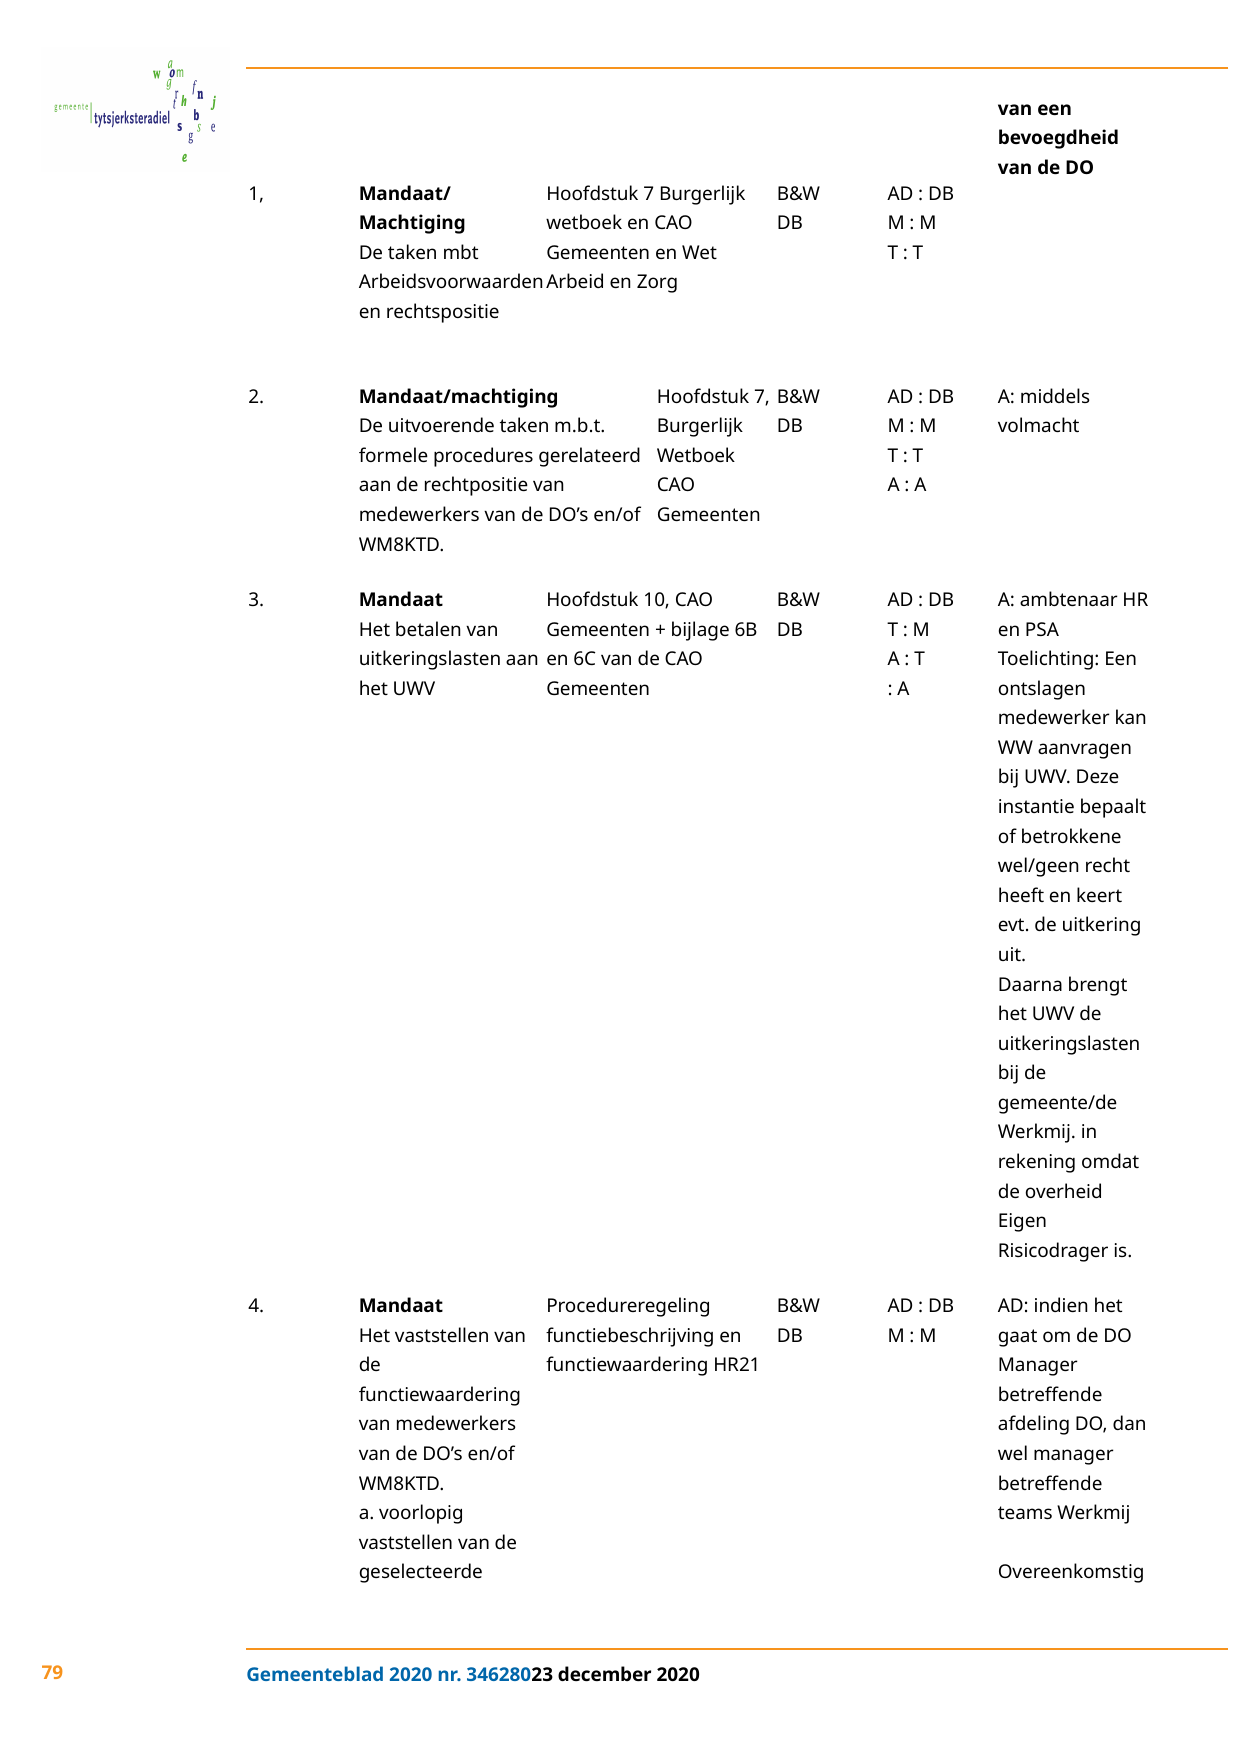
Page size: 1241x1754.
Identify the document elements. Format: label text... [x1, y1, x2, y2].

table_cell Mandaat/machtiging De uitvoerende taken m.b.t. formele procedures gerelateerd aan de rechtpositie van medewerkers van de DO’s en/of WM8KTD. [359, 383, 657, 586]
table_cell Hoofdstuk 7, Burgerlijk Wetboek CAO Gemeenten [657, 383, 777, 586]
table_cell 1, [248, 180, 358, 383]
table_cell B&W DB [777, 383, 887, 586]
table_cell AD : DB M : M T : T [887, 180, 998, 383]
table_cell Procedureregeling functiebeschrijving en functiewaardering HR21 [546, 1292, 777, 1584]
table_cell [248, 95, 358, 180]
table_cell A: ambtenaar HR en PSA Toelichting: Een ontslagen medewerker kan WW aanvragen bij UWV. Deze instantie bepaalt of betrokkene wel/geen recht heeft en keert evt. de uitkering uit. Daarna brengt het UWV de uitkeringslasten bij de gemeente/de Werkmij. in rekening omdat de overheid Eigen Risicodrager is. [998, 586, 1152, 1292]
table_cell AD : DB M : M [887, 1292, 998, 1584]
table_cell AD : DB M : M T : T A : A [887, 383, 998, 586]
table_cell B&W DB [777, 586, 887, 1292]
table_cell [998, 180, 1152, 383]
table_cell Mandaat/Machtiging De taken mbt Arbeidsvoorwaarden en rechtspositie [359, 180, 546, 383]
table_cell 2. [248, 383, 358, 586]
table_cell B&W DB [777, 180, 887, 383]
table_cell AD: indien het gaat om de DO Manager betreffende afdeling DO, dan wel manager betreffende teams Werkmij Overeenkomstig [998, 1292, 1152, 1584]
table_cell AD : DB T : M A : T : A [887, 586, 998, 1292]
table_cell Hoofdstuk 7 Burgerlijk wetboek en CAO Gemeenten en Wet Arbeid en Zorg [546, 180, 777, 383]
picture [41, 47, 231, 172]
table_cell Mandaat Het vaststellen van de functiewaardering van medewerkers van de DO’s en/of WM8KTD. a. voorlopig vaststellen van de geselecteerde [359, 1292, 546, 1584]
table_cell Hoofdstuk 10, CAO Gemeenten + bijlage 6B en 6C van de CAO Gemeenten [546, 586, 777, 1292]
table_cell B&W DB [777, 1292, 887, 1584]
table_cell 4. [248, 1292, 358, 1584]
table_cell van een bevoegdheid van de DO [998, 95, 1152, 180]
table_cell 3. [248, 586, 358, 1292]
table_cell A: middels volmacht [998, 383, 1152, 586]
table_cell Mandaat Het betalen van uitkeringslasten aan het UWV [359, 586, 546, 1292]
table_cell [359, 95, 998, 180]
